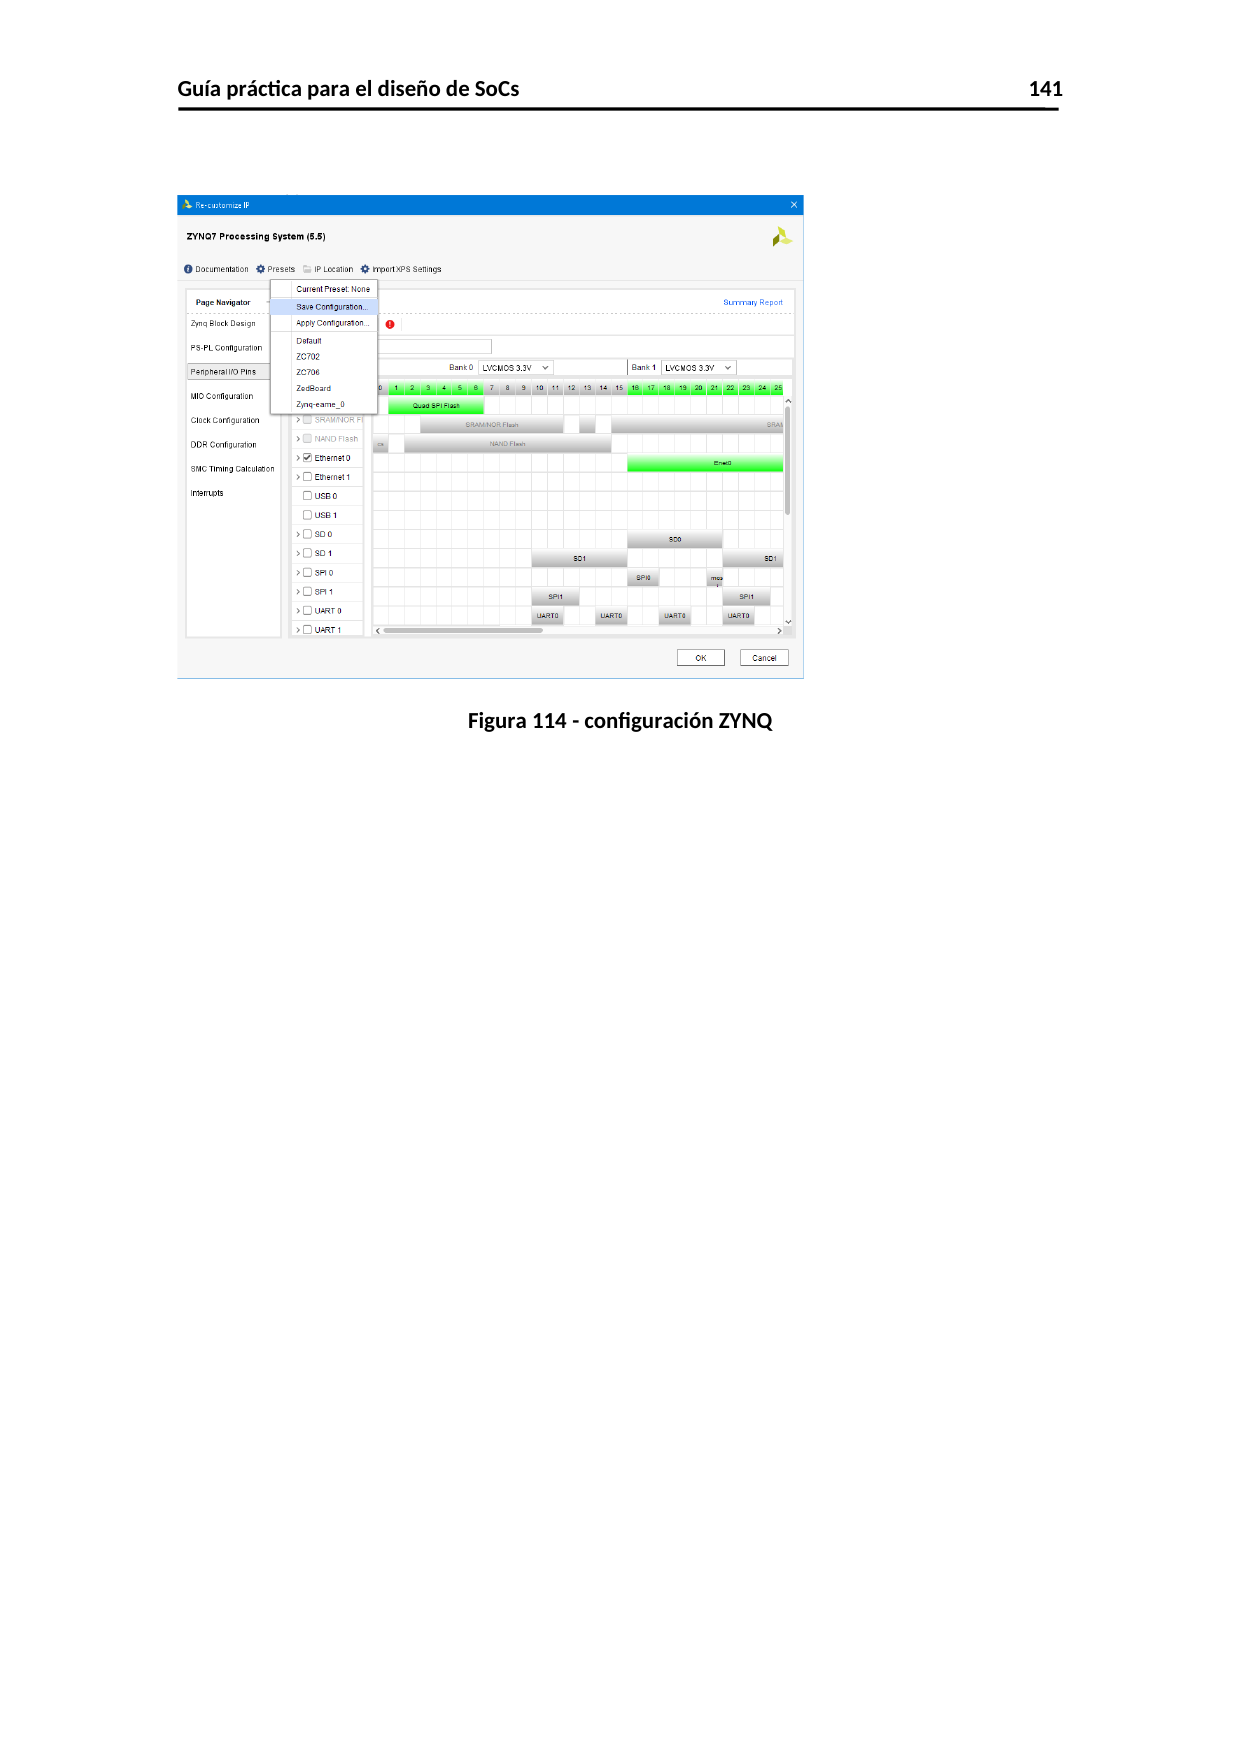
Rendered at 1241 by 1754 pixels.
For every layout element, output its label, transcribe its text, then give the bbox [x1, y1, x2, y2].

picture [177, 194, 804, 679]
text Figura 114 - configuración ZYNQ [177, 706, 1063, 734]
